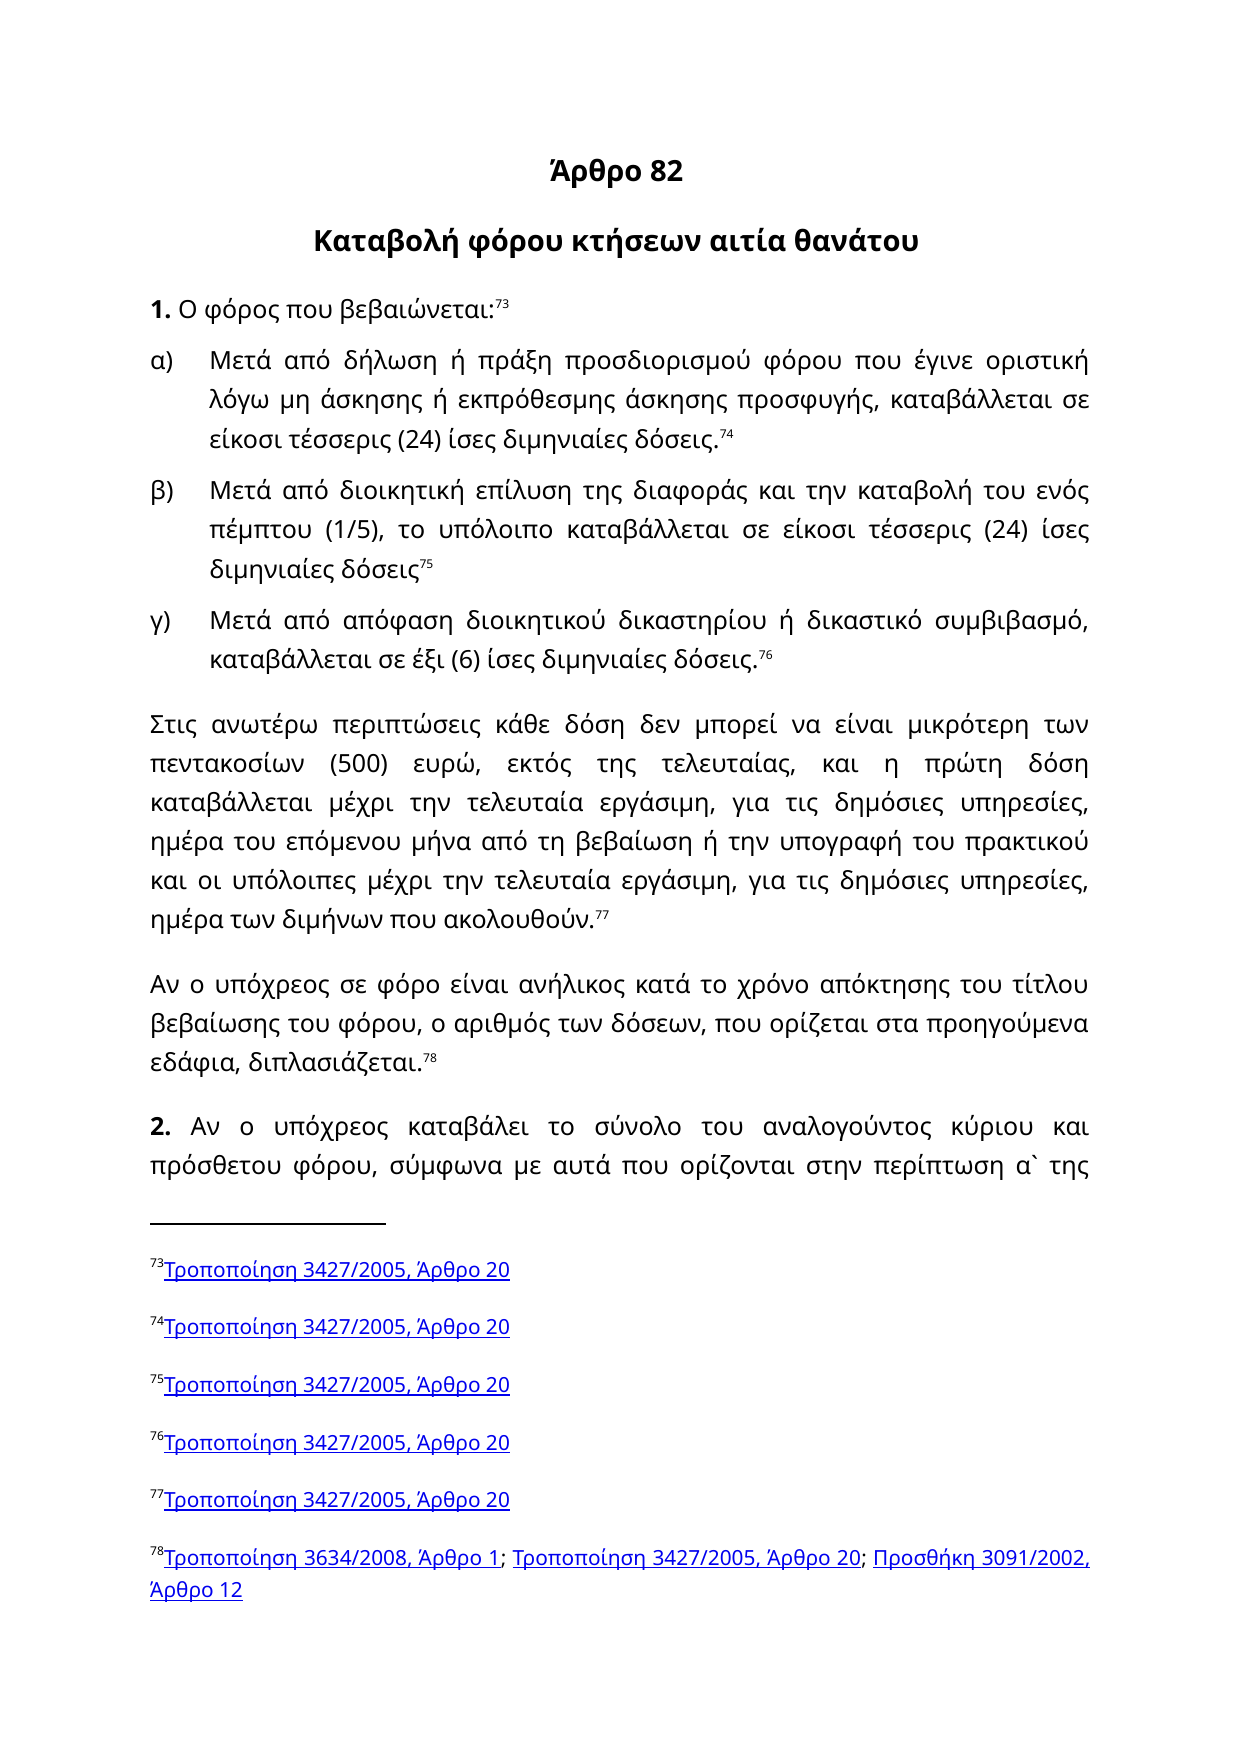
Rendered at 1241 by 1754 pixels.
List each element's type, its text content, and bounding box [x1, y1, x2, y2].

text Τροποποίηση 3427/2005, Άρθρο 20 [150, 1370, 1090, 1398]
text Στις ανωτέρω περιπτώσεις κάθε δόση δεν μπορεί να είναι μικρότερη των πεντακοσίων (500) ευρώ, εκτός της τελευταίας, και η πρώτη δόση καταβάλλεται μέχρι την τελευταία εργάσιμη, για τις δημόσιες υπηρεσίες, ημέρα του επόμενου μήνα από τη βεβαίωση ή την υπογραφή του πρακτικού και οι υπόλοιπες μέχρι την τελευταία εργάσιμη, για τις δημόσιες υπηρεσίες, ημέρα των διμήνων που ακολουθούν. [150, 706, 1090, 936]
list γ) Μετά από απόφαση διοικητικού δικαστηρίου ή δικαστικό συμβιβασμό, καταβάλλεται σε έξι (6) ίσες διμηνιαίες δόσεις. [150, 603, 1090, 676]
text Τροποποίηση 3427/2005, Άρθρο 20 [150, 1428, 1090, 1456]
text Αν ο υπόχρεος σε φόρο είναι ανήλικος κατά το χρόνο απόκτησης του τίτλου βεβαίωσης του φόρου, ο αριθμός των δόσεων, που ορίζεται στα προηγούμενα εδάφια, διπλασιάζεται. [150, 966, 1090, 1079]
list β) Μετά από διοικητική επίλυση της διαφοράς και την καταβολή του ενός πέμπτου (1/5), το υπόλοιπο καταβάλλεται σε είκοσι τέσσερις (24) ίσες διμηνιαίες δόσεις [150, 473, 1090, 585]
text 1. Ο φόρος που βεβαιώνεται: [150, 291, 1090, 325]
subtitle Άρθρο 82 [150, 150, 1090, 190]
text Τροποποίηση 3427/2005, Άρθρο 20 [150, 1485, 1090, 1514]
text Τροποποίηση 3634/2008, Άρθρο 1; Τροποποίηση 3427/2005, Άρθρο 20; Προσθήκη 3091/2002, Άρθρο 12 [150, 1543, 1090, 1604]
text Τροποποίηση 3427/2005, Άρθρο 20 [150, 1255, 1090, 1283]
subtitle Καταβολή φόρου κτήσεων αιτία θανάτου [150, 221, 1090, 260]
text Τροποποίηση 3427/2005, Άρθρο 20 [150, 1312, 1090, 1341]
list α) Μετά από δήλωση ή πράξη προσδιορισμού φόρου που έγινε οριστική λόγω μη άσκησης ή εκπρόθεσμης άσκησης προσφυγής, καταβάλλεται σε είκοσι τέσσερις (24) ίσες διμηνιαίες δόσεις. [150, 343, 1090, 455]
text 2. Αν ο υπόχρεος καταβάλει το σύνολο του αναλογούντος κύριου και πρόσθετου φόρου, σύμφωνα με αυτά που ορίζονται στην περίπτωση α` της [150, 1109, 1090, 1182]
